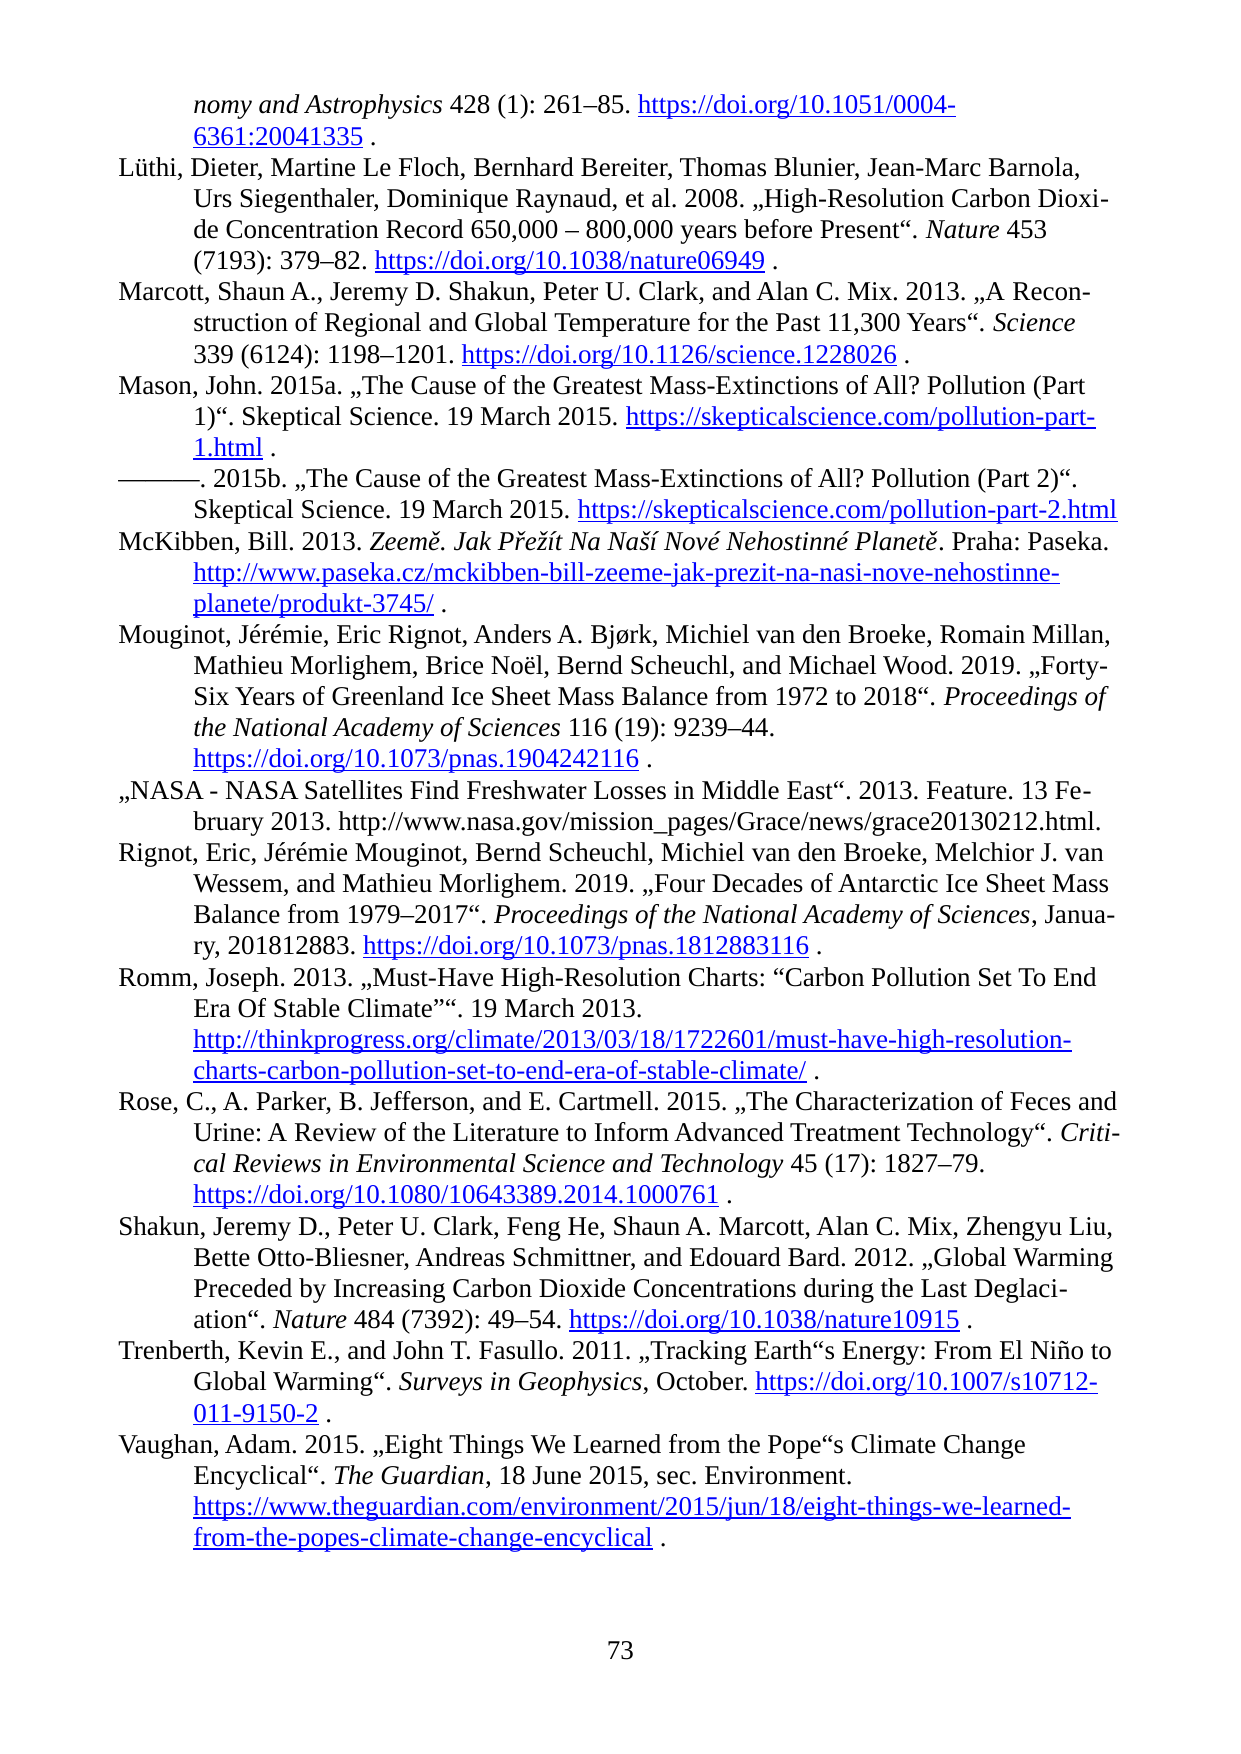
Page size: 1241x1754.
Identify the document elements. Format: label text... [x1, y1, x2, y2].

text Shakun, Jeremy D., Peter U. Clark, Feng He, Shaun A. Marcott, Alan C. Mix, Zhengyu Liu, Bette Otto-Bliesner, Andreas Schmittner, and Edouard Bard. 2012. „Global Warming Preceded by Increasing Carbon Dioxide Concentrations during the Last Deglaci­ation“. Nature 484 (7392): 49–54. https://doi.org/10.1038/nature10915 . [118, 1210, 1122, 1334]
text McKibben, Bill. 2013. Zeemě. Jak Přežít Na Naší Nové Nehostinné Planetě. Praha: Paseka. http://www.paseka.cz/mckibben-bill-zeeme-jak-prezit-na-nasi-nove-nehostinne-planete/produkt-3745/ . [118, 524, 1122, 618]
text Trenberth, Kevin E., and John T. Fasullo. 2011. „Tracking Earth“s Energy: From El Niño to Global Warming“. Surveys in Geophysics, October. https://doi.org/10.1007/s10712-011-9150-2 . [118, 1334, 1122, 1428]
text Mason, John. 2015a. „The Cause of the Greatest Mass-Extinctions of All? Pollution (Part 1)“. Skeptical Science. 19 March 2015. https://skepticalscience.com/pollution-part-1.html . [118, 369, 1122, 462]
text Romm, Joseph. 2013. „Must-Have High-Resolution Charts: “Carbon Pollution Set To End Era Of Stable Climate”“. 19 March 2013. http://thinkprogress.org/climate/2013/03/18/1722601/must-have-high-resolution-charts-carbon-pollution-set-to-end-era-of-stable-climate/ . [118, 961, 1122, 1085]
text Marcott, Shaun A., Jeremy D. Shakun, Peter U. Clark, and Alan C. Mix. 2013. „A⁠ Recon­struction of Regional and Global Temperature for the Past 11,300 Years“. Science 339 (6124): 1198–1201. https://doi.org/10.1126/science.1228026 . [118, 275, 1122, 369]
text Rose, C., A. Parker, B. Jefferson, and E. Cartmell. 2015. „The Characterization of Feces and Urine: A⁠ Review of the Literature to Inform Advanced Treatment Technology“. Criti­cal Reviews in Environmental Science and Technology 45 (17): 1827–79. https://doi.org/10.1080/10643389.2014.1000761 . [118, 1085, 1122, 1210]
text nomy and Astrophysics 428 (1): 261–85. https://doi.org/10.1051/0004-6361:20041335 . [118, 88, 1122, 151]
text Rignot, Eric, Jérémie Mouginot, Bernd Scheuchl, Michiel van den Broeke, Melchior J. van Wessem, and Mathieu Morlighem. 2019. „Four Decades of Antarctic Ice Sheet Mass Balance from 1979–2017“. Proceedings of the National Academy of Sciences, Janua­ry, 201812883. https://doi.org/10.1073/pnas.1812883116 . [118, 836, 1122, 961]
text ———. 2015b. „The Cause of the Greatest Mass-Extinctions of All? Pollution (Part 2)“. Skeptical Science. 19 March 2015. https://skepticalscience.com/pollution-part-2.html [118, 462, 1122, 524]
text Vaughan, Adam. 2015. „Eight Things We Learned from the Pope“s Climate Change Encycli­cal“. The Guardian, 18 June 2015, sec. Environment. https://www.theguardian.com/environment/2015/jun/18/eight-things-we-learned-from-the-popes-climate-change-encyclical . [118, 1428, 1122, 1552]
text Lüthi, Dieter, Martine Le Floch, Bernhard Bereiter, Thomas Blunier, Jean-Marc Barnola, Urs Siegenthaler, Dominique Raynaud, et al. 2008. „High-Resolution Carbon Dioxi­de Concentration Record 650,000 – 800,000 years before Present“. Nature 453 (7193): 379–82. https://doi.org/10.1038/nature06949 . [118, 151, 1122, 275]
text Mouginot, Jérémie, Eric Rignot, Anders A. Bjørk, Michiel van den Broeke, Romain Millan, Mathieu Morlighem, Brice Noël, Bernd Scheuchl, and Michael Wood. 2019. „Forty-Six Years of Greenland Ice Sheet Mass Balance from 1972 to 2018“. Proceedings of the National Academy of Sciences 116 (19): 9239–44. https://doi.org/10.1073/pnas.1904242116 . [118, 618, 1122, 774]
text „NASA - NASA Satellites Find Freshwater Losses in Middle East“. 2013. Feature. 13 Fe­bruary 2013. http://www.nasa.gov/mission_pages/Grace/news/grace20130212.html. [118, 774, 1122, 836]
